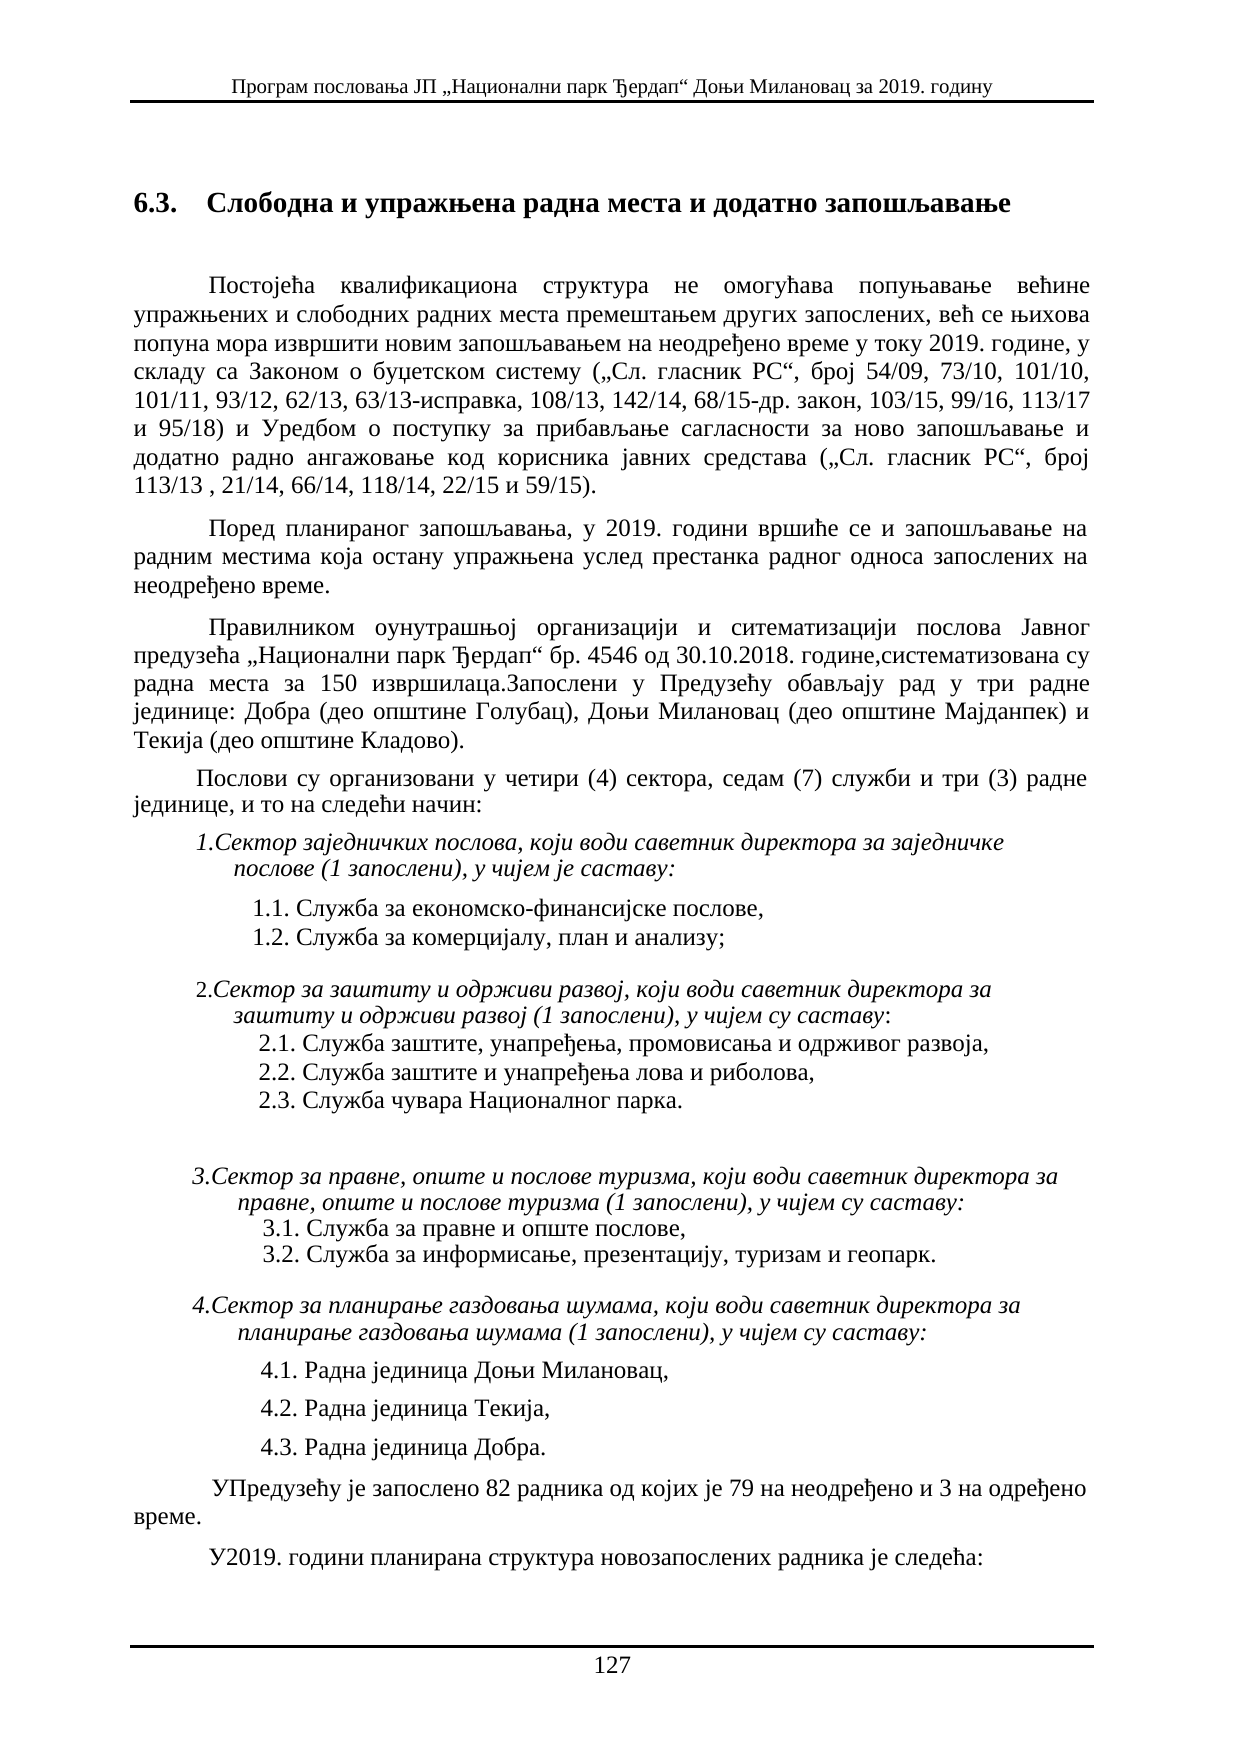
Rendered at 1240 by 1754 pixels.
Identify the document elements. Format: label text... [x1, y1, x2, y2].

text Програм пословања ЈП „Национални парк Ђердап“ Доњи Милановац за 2019. годину [133, 74, 1091, 98]
text 2.2. Служба заштите и унапређења лова и риболова, [258, 1057, 1091, 1085]
text 3.2. Служба за информисање, презентацију, туризам и геопарк. [262, 1242, 1091, 1268]
list Сектор за планирање газдовања шумама, који води саветник директора за планирање газдовања шумама (1 запослени), у чијем су саставу: [192, 1292, 1089, 1345]
text Правилником oунутрашњој организацији и ситематизацији послова Јавног предузећа „Национални парк Ђердап“ бр. 4546 од 30.10.2018. године,систематизована су радна места за 150 извршилаца.Запослени у Предузећу обављају рад у три радне јединице: Добра (део општине Голубац), Доњи Милановац (део општине Мајданпек) и Текија (део општине Кладово). [133, 612, 1091, 753]
text 4.2. Радна јединица Текија, [260, 1393, 1091, 1422]
text Послови су организовани у четири (4) сектора, седам (7) служби и три (3) радне јединице, и то на следећи начин: [133, 765, 1089, 818]
text 1.1. Служба за економско-финансијске послове, [252, 893, 1091, 922]
text 4.3. Радна јединица Добра. [260, 1432, 1091, 1461]
text 1.2. Служба за комерцијалу, план и анализу; [252, 922, 1091, 951]
list 2019. години планирана структура новозапослених радника је следећа: [208, 1542, 1091, 1571]
text 127 [133, 1650, 1091, 1679]
list Сектор за правне, опште и послове туризма, који води саветник директора за правне, опште и послове туризма (1 запослени), у чијем су саставу: [192, 1164, 1089, 1216]
text Поред планираног запошљавања, у 2019. години вршиће се и запошљавање на радним местима која остану упражњена услед престанка радног односа запослених на неодређено време. [133, 514, 1089, 598]
list Предузећу је запослено 82 радника од којих је 79 на неодређено и 3 на одређено време. [133, 1474, 1091, 1529]
text 2.1. Служба заштите, унапређења, промовисања и одрживог развоја, [258, 1029, 1091, 1057]
text 2.3. Служба чувара Националног парка. [258, 1085, 1091, 1114]
text 3.1. Служба за правне и опште послове, [262, 1216, 1091, 1242]
list Сектор заједничких послова, који води саветник директора за заједничке послове (1 запослени), у чијем је саставу: [196, 829, 1089, 882]
list Сектор за заштиту и одрживи развој, који води саветник директора за заштиту и одрживи развој (1 запослени), у чијем су саставу: [196, 976, 1089, 1029]
text 4.1. Радна јединица Доњи Милановац, [260, 1355, 1091, 1384]
text 6.3. Слободна и упражњена радна места и додатно запошљавање [133, 186, 1091, 219]
text Постојећа квалификациона структура не омогућава попуњавање већине упражњених и слободних радних места премештањем других запослених, већ се њихова попуна мора извршити новим запошљавањем на неодређено време у току 2019. године, у складу са Законом о буџетском систему („Сл. гласник РС“, број 54/09, 73/10, 101/10, 101/11, 93/12, 62/13, 63/13-исправка, 108/13, 142/14, 68/15-др. закон, 103/15, 99/16, 113/17 и 95/18) и Уредбом о поступку за прибављање сагласности за ново запошљавање и додатно радно ангажовање код корисника јавних средстава („Сл. гласник РС“, број 113/13 , 21/14, 66/14, 118/14, 22/15 и 59/15). [133, 271, 1091, 499]
